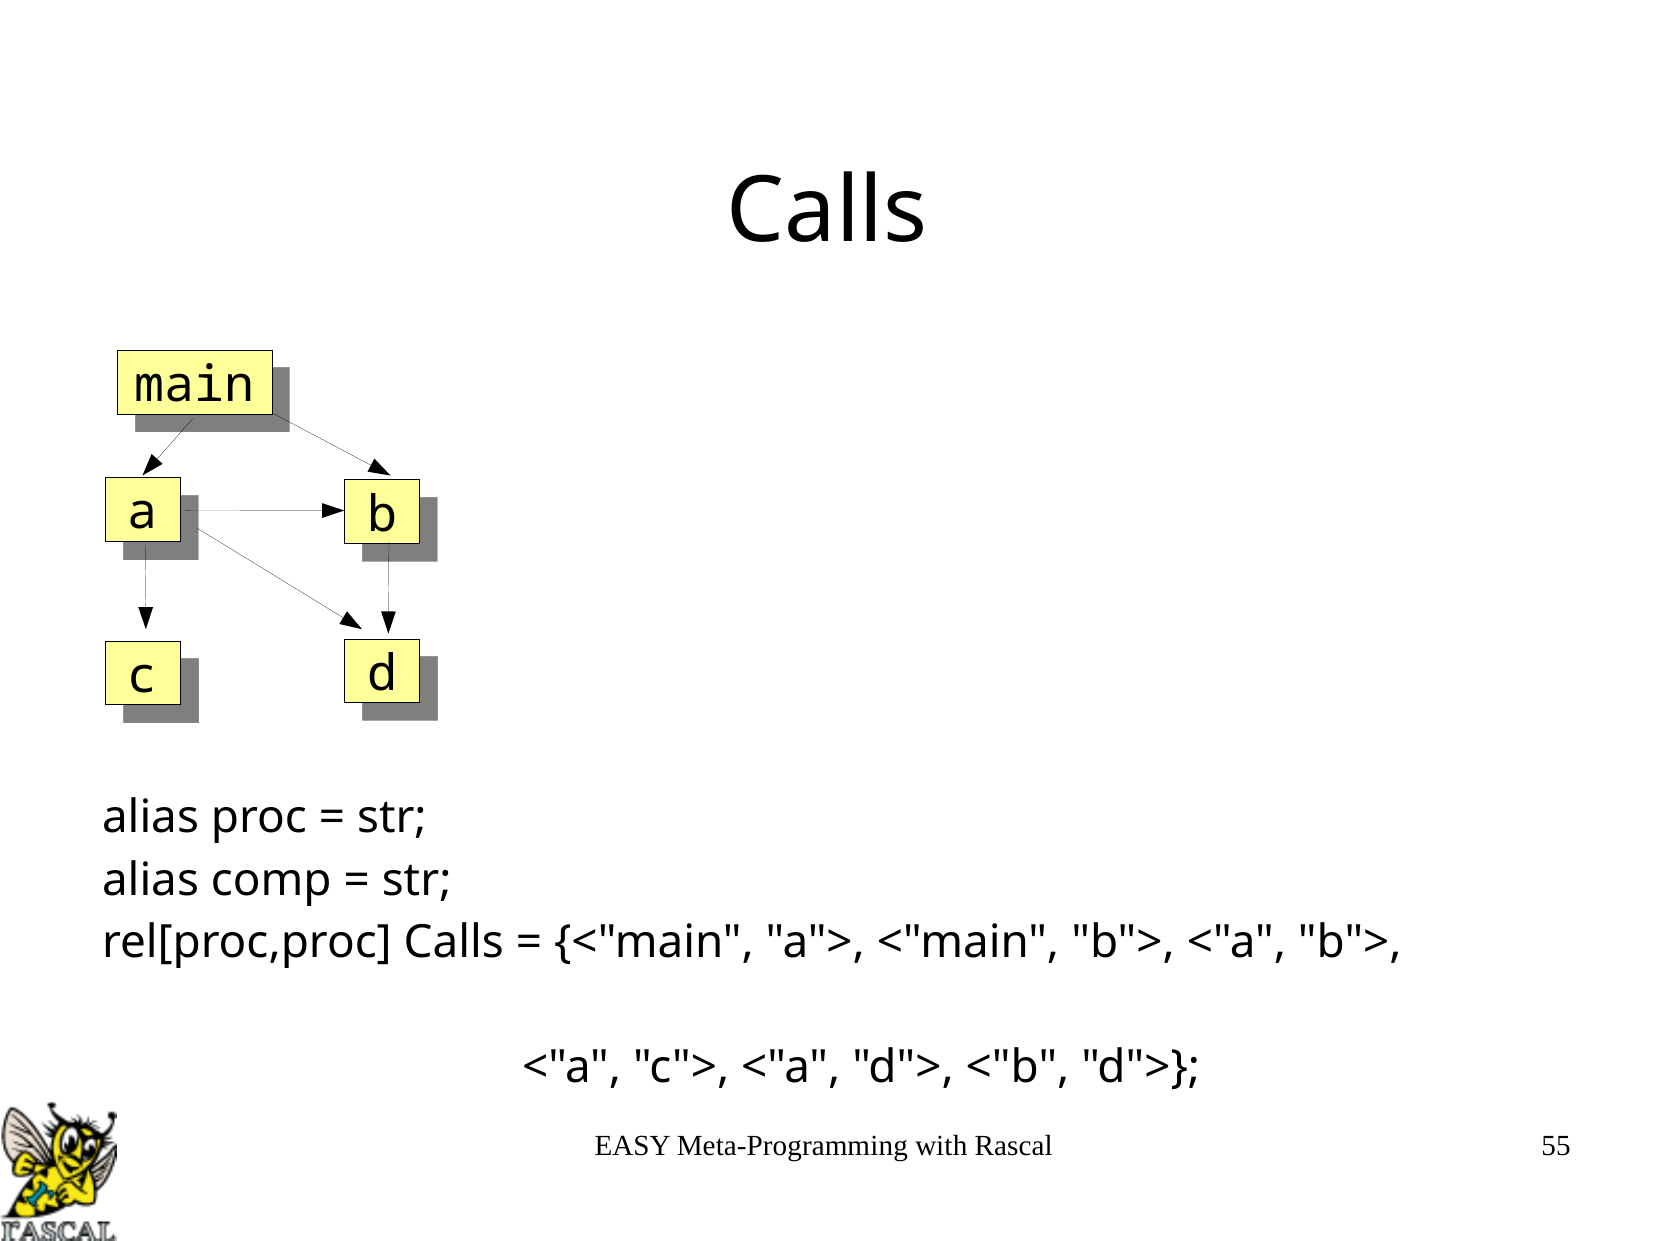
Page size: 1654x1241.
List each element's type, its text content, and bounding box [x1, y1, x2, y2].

title Calls [121, 102, 1534, 311]
text_box main [117, 350, 273, 415]
text_box b [344, 479, 420, 544]
picture [0, 1102, 117, 1241]
text_box d [344, 639, 420, 703]
text_box c [105, 641, 181, 705]
text_box a [105, 477, 181, 542]
text_box alias proc = str; alias comp = str; rel[proc,proc] Calls = {<"main", "a">, <"main", "b">, <"a", "b">, <"a", "c">, <"a", "d">, <"b", "d">}; [87, 776, 1418, 1047]
